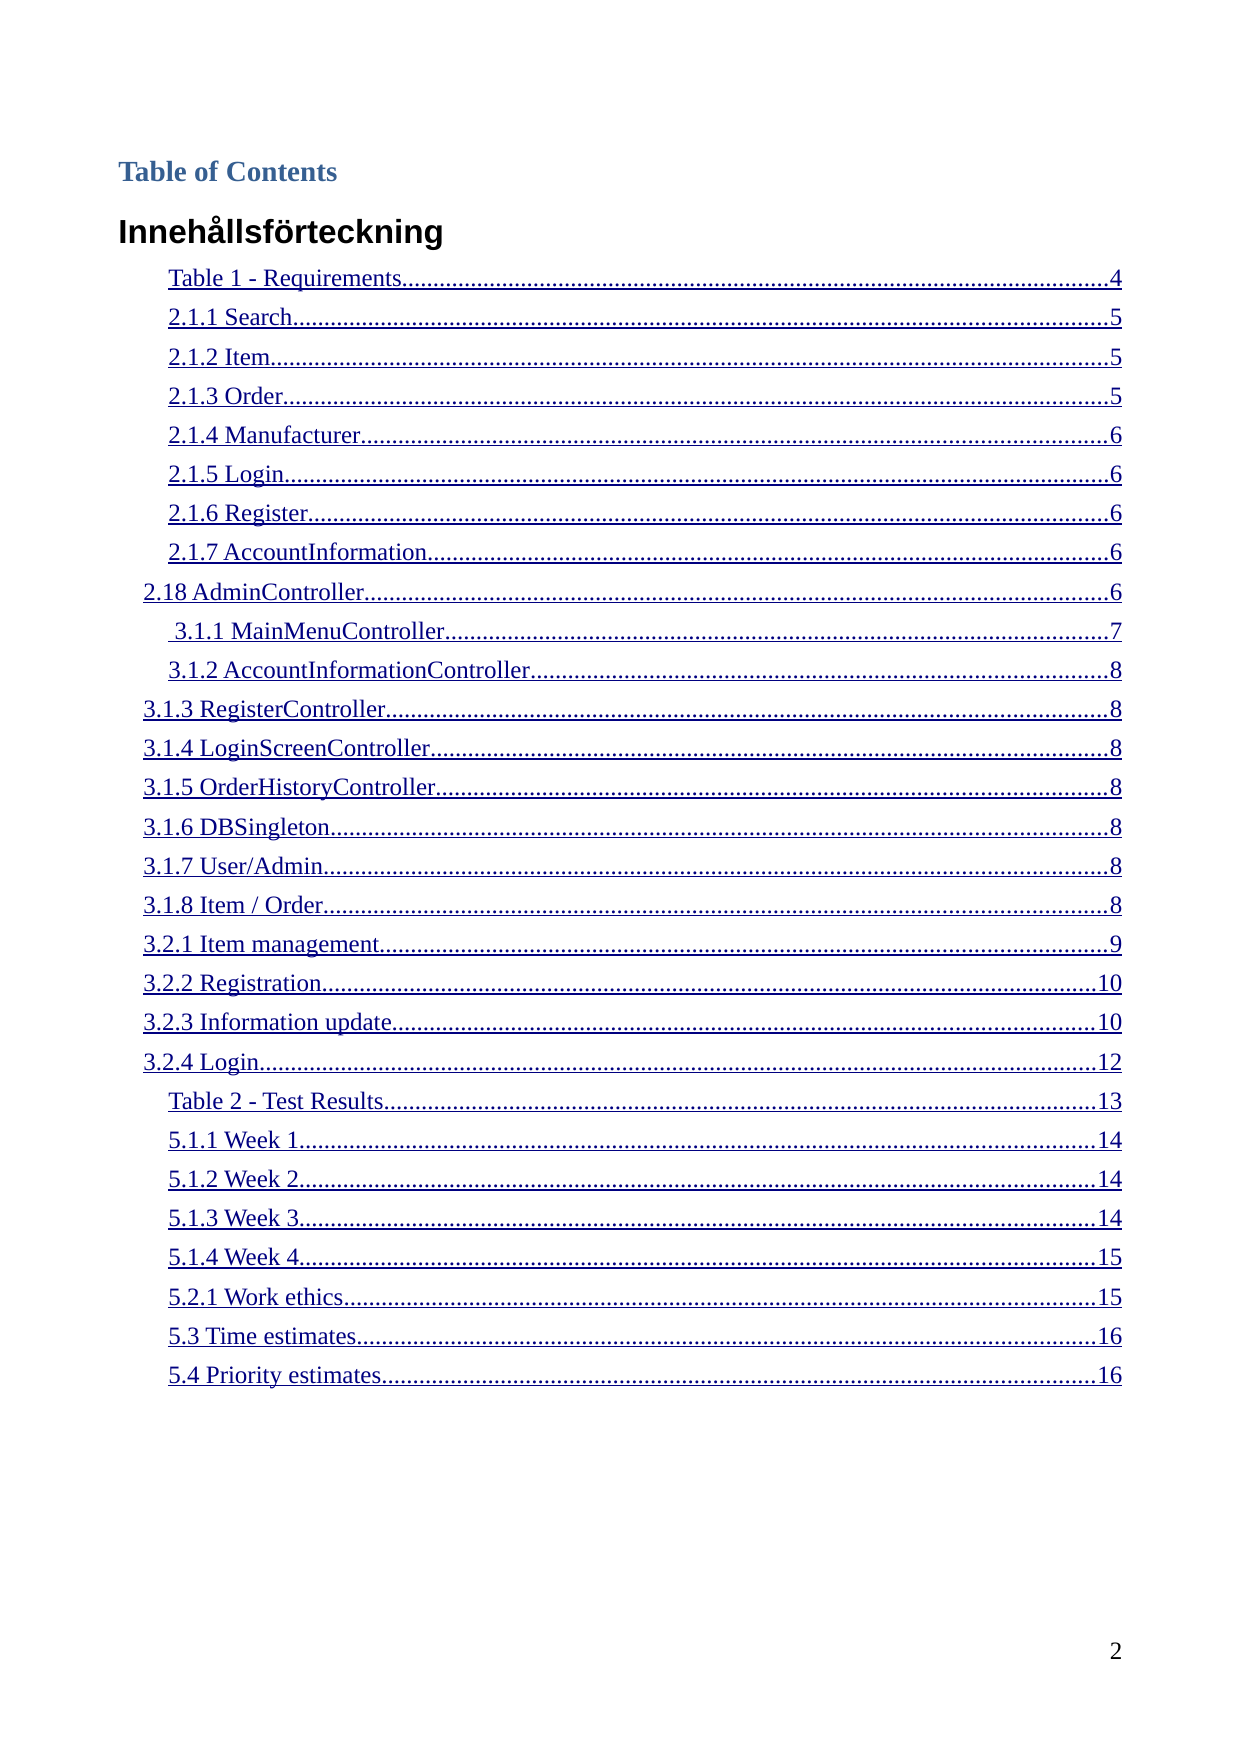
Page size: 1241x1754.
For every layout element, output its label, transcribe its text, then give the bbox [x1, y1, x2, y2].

text 5.4 Priority estimates 16 [168, 1360, 1122, 1385]
text 5.1.1 Week 1 14 [168, 1125, 1122, 1150]
text 3.1.3 RegisterController 8 [143, 694, 1122, 719]
text 2.1.1 Search 5 [168, 302, 1122, 327]
text 3.2.3 Information update 10 [143, 1007, 1122, 1032]
text Table 1 - Requirements 4 [168, 263, 1122, 288]
text 5.2.1 Work ethics 15 [168, 1282, 1122, 1307]
subtitle Innehållsförteckning [118, 212, 1122, 251]
subtitle Table of Contents [118, 154, 1122, 187]
text 5.1.4 Week 4 15 [168, 1242, 1122, 1267]
text 5.3 Time estimates 16 [168, 1321, 1122, 1346]
text 3.1.1 MainMenuController 7 [168, 616, 1122, 641]
text 2.1.5 Login 6 [168, 459, 1122, 484]
text 2.18 AdminController 6 [143, 577, 1122, 602]
text 3.1.5 OrderHistoryController 8 [143, 772, 1122, 797]
text 2.1.6 Register 6 [168, 498, 1122, 523]
text 3.1.4 LoginScreenController 8 [143, 733, 1122, 758]
text 2.1.3 Order 5 [168, 381, 1122, 406]
text 5.1.2 Week 2 14 [168, 1164, 1122, 1189]
text 3.2.2 Registration 10 [143, 968, 1122, 993]
text 3.1.6 DBSingleton 8 [143, 812, 1122, 837]
text 2.1.2 Item 5 [168, 342, 1122, 367]
text 3.2.4 Login 12 [143, 1047, 1122, 1072]
text 2.1.4 Manufacturer 6 [168, 420, 1122, 445]
text 3.1.2 AccountInformationController 8 [168, 655, 1122, 680]
text Table 2 - Test Results 13 [168, 1086, 1122, 1111]
text 3.2.1 Item management 9 [143, 929, 1122, 954]
text 5.1.3 Week 3 14 [168, 1203, 1122, 1228]
text 3.1.8 Item / Order 8 [143, 890, 1122, 915]
text 2.1.7 AccountInformation 6 [168, 537, 1122, 562]
text 3.1.7 User/Admin 8 [143, 851, 1122, 876]
